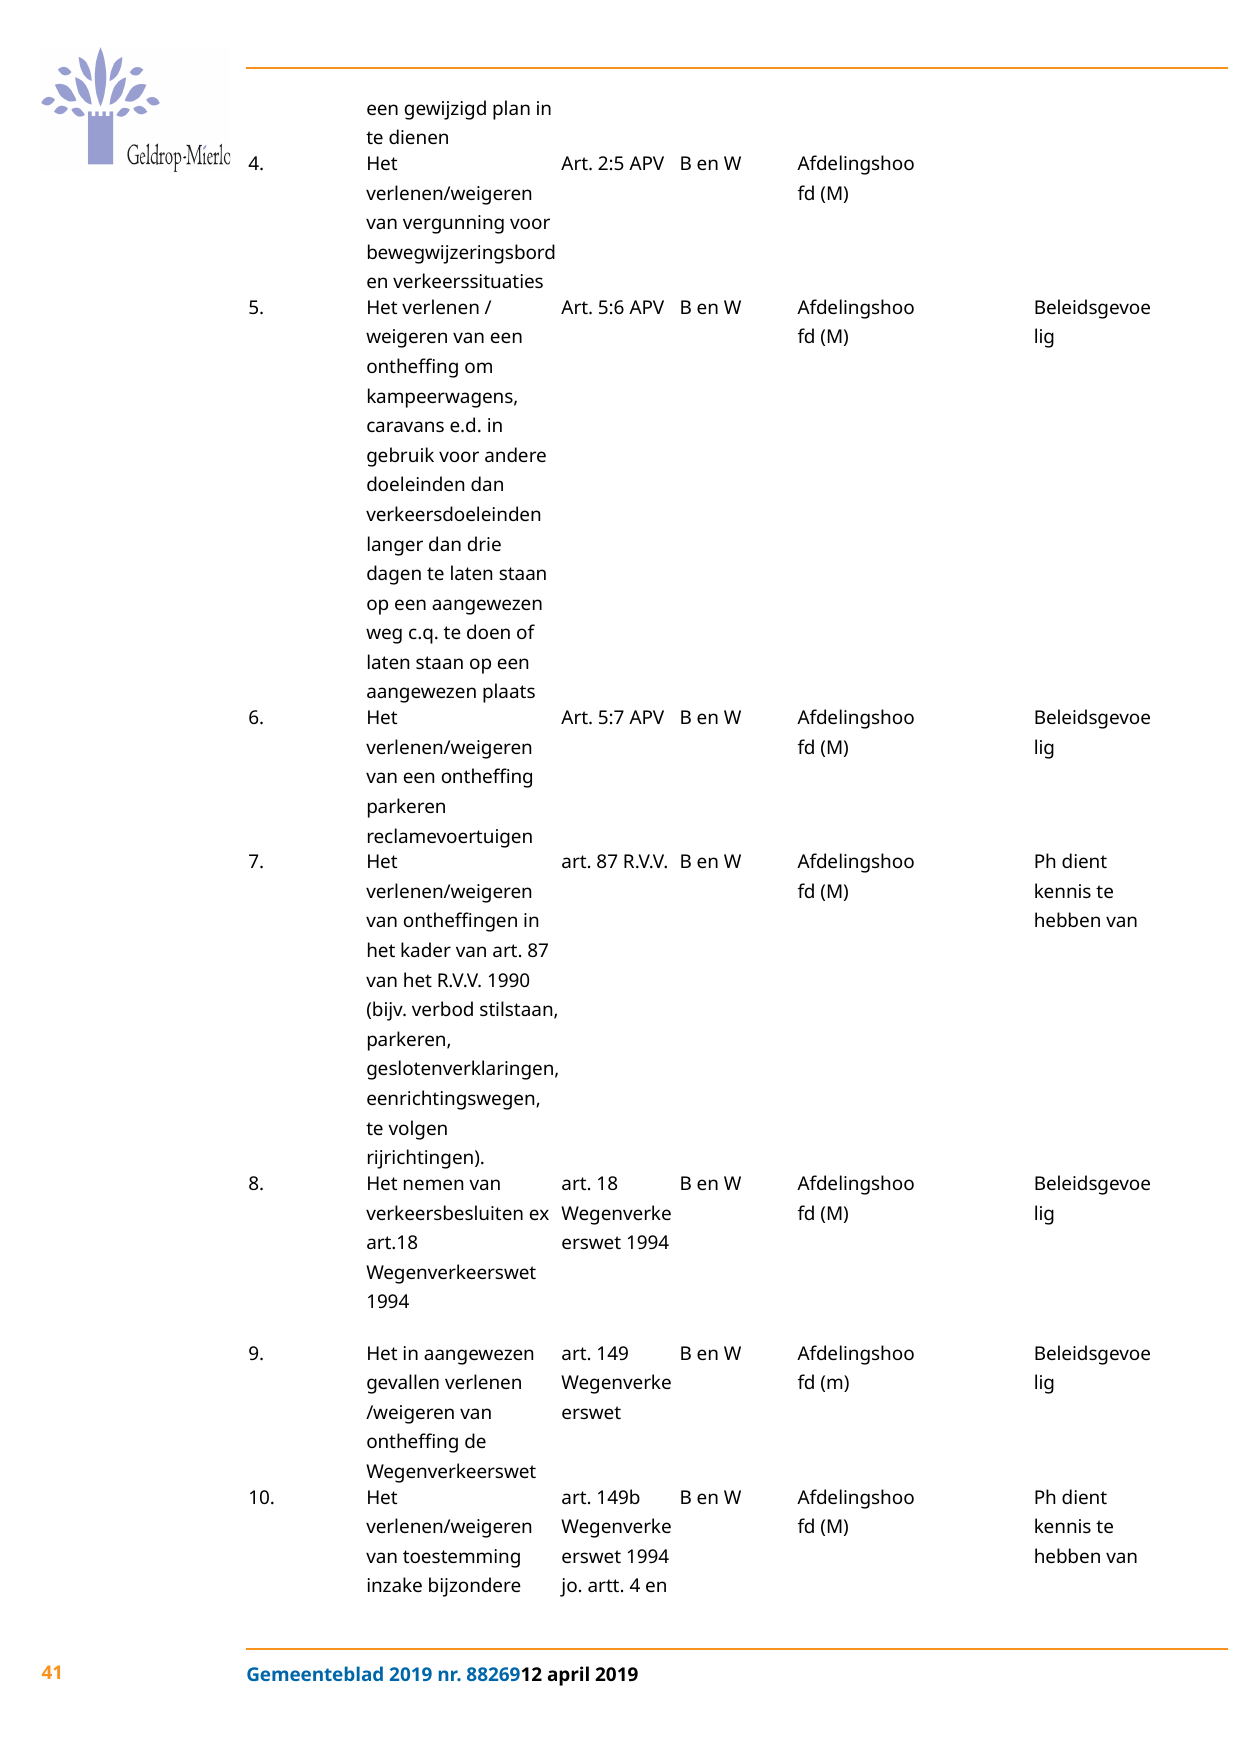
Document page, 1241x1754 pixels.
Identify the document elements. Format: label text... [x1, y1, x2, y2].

table_cell [915, 1484, 1033, 1598]
table_cell B en W [679, 1484, 797, 1598]
table_cell Art. 5:7 APV [561, 705, 679, 848]
table_cell Het verlenen/weigeren van vergunning voor bewegwijzeringsborden verkeerssituaties [366, 150, 561, 294]
table_cell Ph dient kennis te hebben van [1034, 1484, 1152, 1598]
table_cell art. 149 Wegenverkeerswet [561, 1340, 679, 1484]
table_cell 5. [248, 294, 366, 704]
table_cell [797, 1314, 915, 1340]
table_cell [1034, 150, 1152, 294]
table_cell Het verlenen / weigeren van een ontheffing om kampeerwagens, caravans e.d. in gebruik voor andere doeleinden dan verkeersdoeleinden langer dan drie dagen te laten staan op een aangewezen weg c.q. te doen of laten staan op een aangewezen plaats [366, 294, 561, 704]
table_cell Art. 2:5 APV [561, 150, 679, 294]
table_cell [915, 705, 1033, 848]
table_cell Art. 5:6 APV [561, 294, 679, 704]
table_cell 9. [248, 1340, 366, 1484]
table_cell [915, 1170, 1033, 1314]
table_cell 10. [248, 1484, 366, 1598]
table_cell 7. [248, 849, 366, 1170]
table_cell Beleidsgevoelig [1034, 1340, 1152, 1484]
table_cell [561, 95, 679, 150]
table_cell art. 87 R.V.V. [561, 849, 679, 1170]
table_cell Afdelingshoofd (M) [797, 150, 915, 294]
table_cell Afdelingshoofd (M) [797, 294, 915, 704]
table_cell [366, 1314, 561, 1340]
table_cell [248, 1314, 366, 1340]
table_cell art. 18 Wegenverkeerswet 1994 [561, 1170, 679, 1314]
table_cell Het verlenen/weigeren van ontheffingen in het kader van art. 87 van het R.V.V. 1990 (bijv. verbod stilstaan, parkeren, geslotenverklaringen, eenrichtingswegen, te volgen rijrichtingen). [366, 849, 561, 1170]
table_cell Beleidsgevoelig [1034, 294, 1152, 704]
table_cell [915, 150, 1033, 294]
table_cell Afdelingshoofd (M) [797, 1170, 915, 1314]
table_cell [915, 1314, 1033, 1340]
table_cell [915, 294, 1033, 704]
table_cell B en W [679, 150, 797, 294]
table_cell B en W [679, 294, 797, 704]
table_cell [248, 95, 366, 150]
table_cell 4. [248, 150, 366, 294]
table_cell [915, 849, 1033, 1170]
table_cell [915, 95, 1033, 150]
table_cell [915, 1340, 1033, 1484]
table_cell Afdelingshoofd (M) [797, 1484, 915, 1598]
table_cell 6. [248, 705, 366, 848]
table_cell [797, 95, 915, 150]
picture [41, 47, 231, 172]
table_cell [1034, 1314, 1152, 1340]
table_cell B en W [679, 1170, 797, 1314]
table_cell [679, 1314, 797, 1340]
table_cell een gewijzigd plan in te dienen [366, 95, 561, 150]
table_cell Beleidsgevoelig [1034, 705, 1152, 848]
table_cell Afdelingshoofd (M) [797, 705, 915, 848]
table_cell B en W [679, 849, 797, 1170]
table_cell [679, 95, 797, 150]
table_cell Beleidsgevoelig [1034, 1170, 1152, 1314]
table_cell Het verlenen/weigeren van een ontheffing parkeren reclamevoertuigen [366, 705, 561, 848]
table_cell Het nemen van verkeersbesluiten ex art.18 Wegenverkeerswet 1994 [366, 1170, 561, 1314]
table_cell [1034, 95, 1152, 150]
table_cell B en W [679, 705, 797, 848]
table_cell art. 149b Wegenverkeerswet 1994 jo. artt. 4 en [561, 1484, 679, 1598]
table_cell Het in aangewezen gevallen verlenen /weigeren van ontheffing de Wegenverkeerswet [366, 1340, 561, 1484]
table_cell [561, 1314, 679, 1340]
table_cell 8. [248, 1170, 366, 1314]
table_cell B en W [679, 1340, 797, 1484]
table_cell Afdelingshoofd (M) [797, 849, 915, 1170]
table_cell Ph dient kennis te hebben van [1034, 849, 1152, 1170]
table_cell Afdelingshoofd (m) [797, 1340, 915, 1484]
table_cell Het verlenen/weigeren van toestemming inzake bijzondere [366, 1484, 561, 1598]
